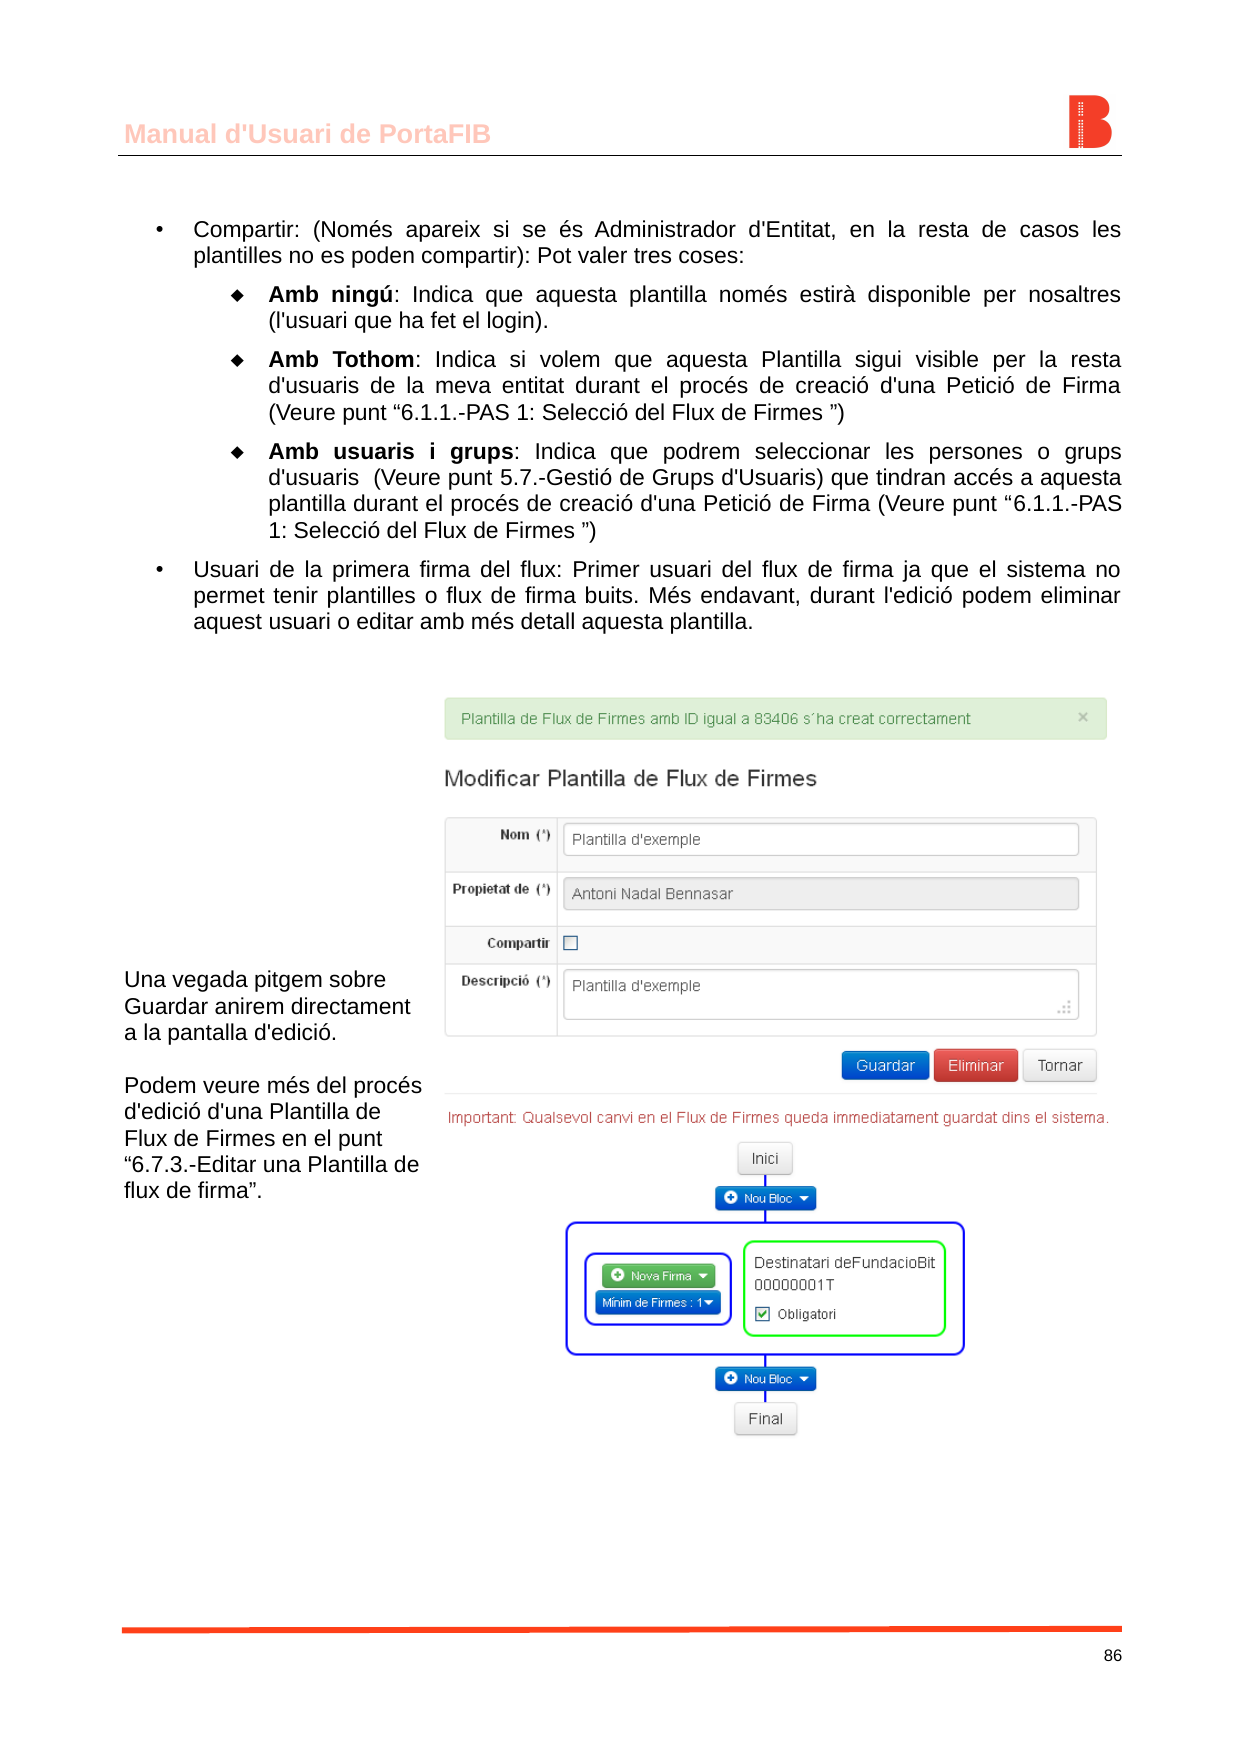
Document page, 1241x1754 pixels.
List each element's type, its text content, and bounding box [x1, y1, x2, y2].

list Compartir: (Només apareix si se és Administrador d'Entitat, en la resta de casos les plantilles no es poden compartir): Pot valer tres coses: [156, 216, 1122, 268]
list Amb usuaris i grups: Indica que podrem seleccionar les persones o grups d'usuaris (Veure punt 5.7.-Gestió de Grups d'Usuaris) que tindran accés a aquesta plantilla durant el procés de creació d'una Petició de Firma (Veure punt “6.1.1.-PAS 1: Selecció del Flux de Firmes ”) [231, 438, 1122, 543]
list Usuari de la primera firma del flux: Primer usuari del flux de firma ja que el sistema no permet tenir plantilles o flux de firma buits. Més endavant, durant l'edició podem eliminar aquest usuari o editar amb més detall aquesta plantilla. [156, 556, 1122, 635]
list Amb ningú: Indica que aquesta plantilla només estirà disponible per nosaltres (l'usuari que ha fet el login). [231, 281, 1122, 334]
table_header Una vegada pitgem sobre Guardar anirem directament a la pantalla d'edició. Podem veure més del procés d'edició d'una Plantilla de Flux de Firmes en el punt “6.7.3.-Editar una Plantilla de flux de firma”. [118, 686, 433, 1484]
table_header [433, 686, 1122, 1484]
list Amb Tothom: Indica si volem que aquesta Plantilla sigui visible per la resta d'usuaris de la meva entitat durant el procés de creació d'una Petició de Firma (Veure punt “6.1.1.-PAS 1: Selecció del Flux de Firmes ”) [231, 346, 1122, 425]
picture [1063, 94, 1117, 150]
picture [438, 691, 1117, 1452]
